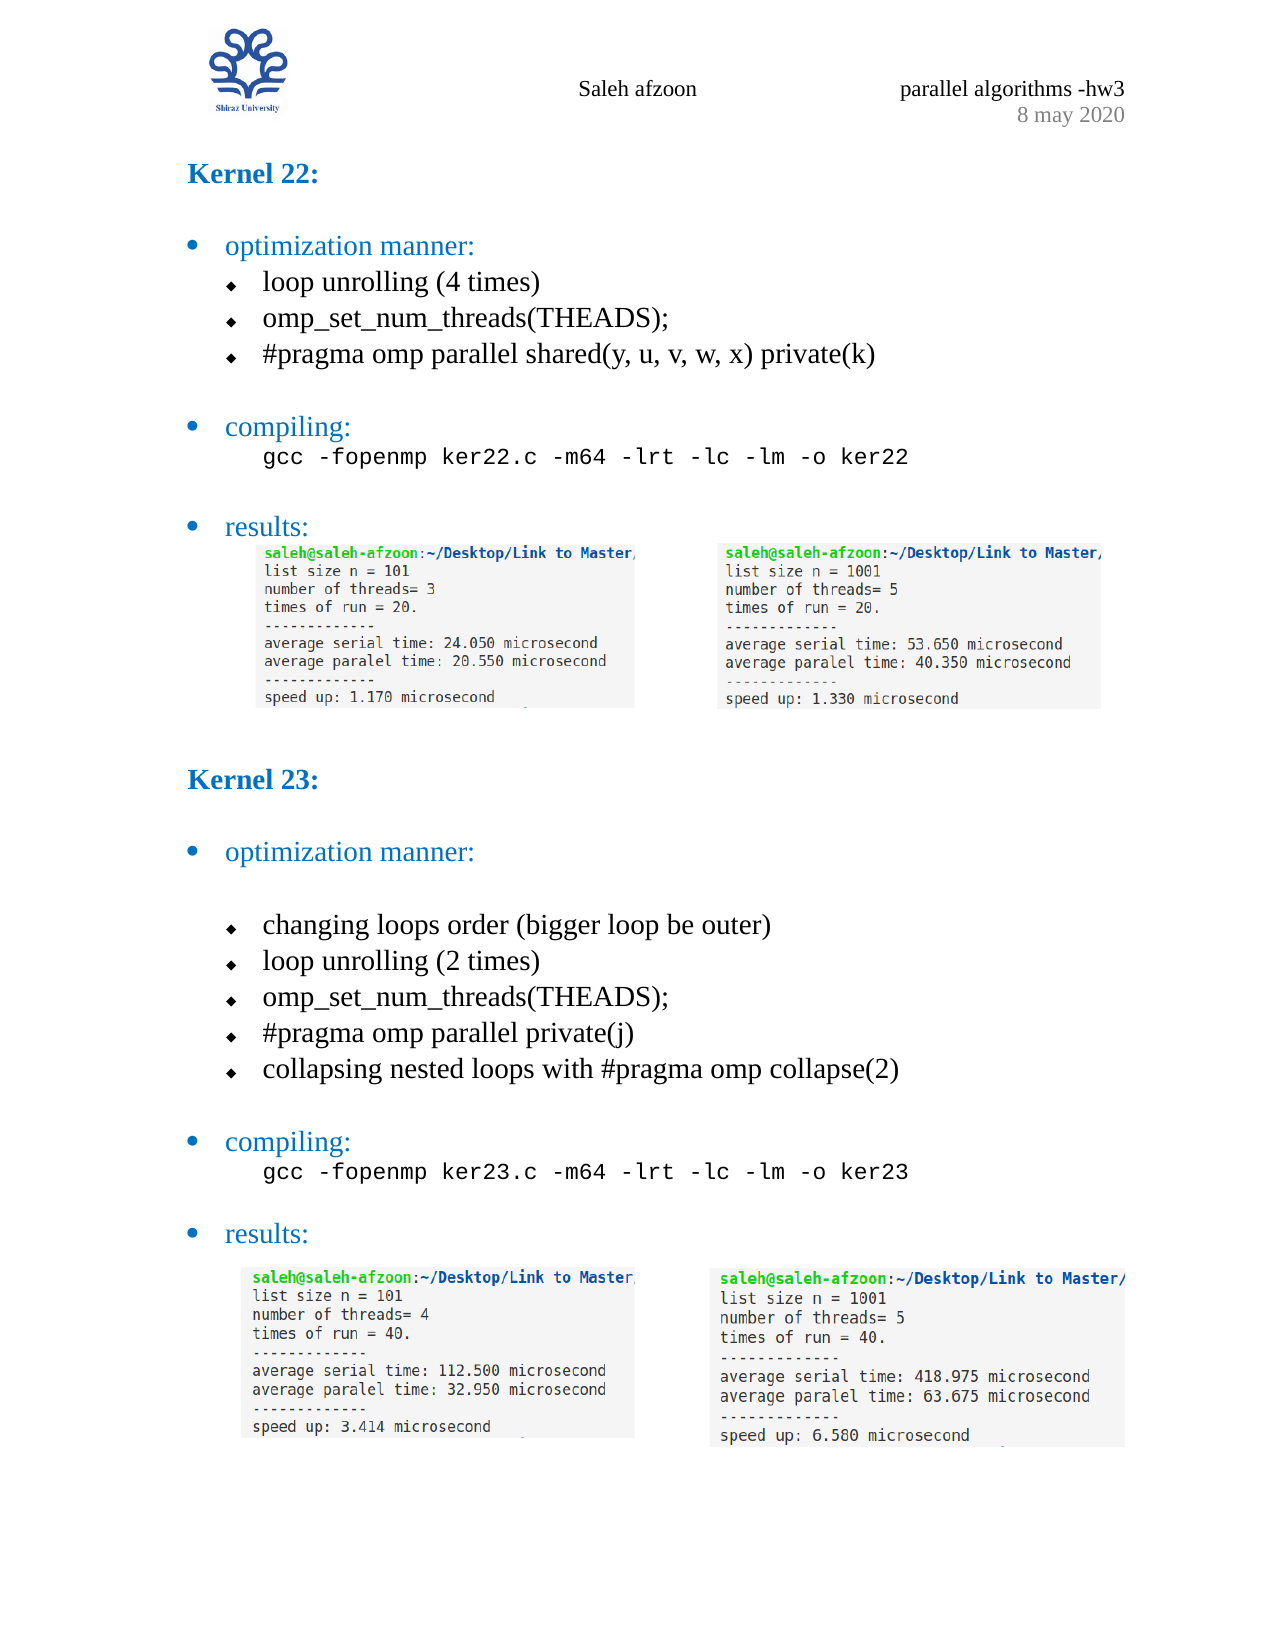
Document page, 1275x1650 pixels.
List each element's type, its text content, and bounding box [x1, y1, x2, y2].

list #pragma omp parallel shared(y, u, v, w, x) private(k) [225, 337, 1125, 370]
list omp_set_num_threads(THEADS); [225, 300, 1125, 334]
picture [717, 543, 1102, 709]
list loop unrolling (4 times) [225, 264, 1125, 298]
list collapsing nested loops with #pragma omp collapse(2) [225, 1052, 1125, 1085]
list Kernel 22: [187, 156, 1125, 189]
list compiling: [187, 1124, 1125, 1157]
list changing loops order (bigger loop be outer) [225, 907, 1125, 941]
list Kernel 23: [187, 762, 1125, 796]
picture [241, 1267, 635, 1438]
list optimization manner: [187, 228, 1125, 262]
list #pragma omp parallel private(j) [225, 1015, 1125, 1049]
list results: [187, 509, 1125, 543]
list results: [187, 1216, 1125, 1249]
picture [709, 1268, 1126, 1447]
list compiling: [187, 409, 1125, 442]
picture [190, 23, 308, 121]
picture [255, 545, 635, 708]
list omp_set_num_threads(THEADS); [225, 979, 1125, 1013]
list optimization manner: [187, 834, 1125, 868]
text gcc -fopenmp ker23.c -m64 -lrt -lc -lm -o ker23 [262, 1160, 1125, 1186]
list loop unrolling (2 times) [225, 943, 1125, 977]
text gcc -fopenmp ker22.c -m64 -lrt -lc -lm -o ker22 [262, 445, 1125, 471]
